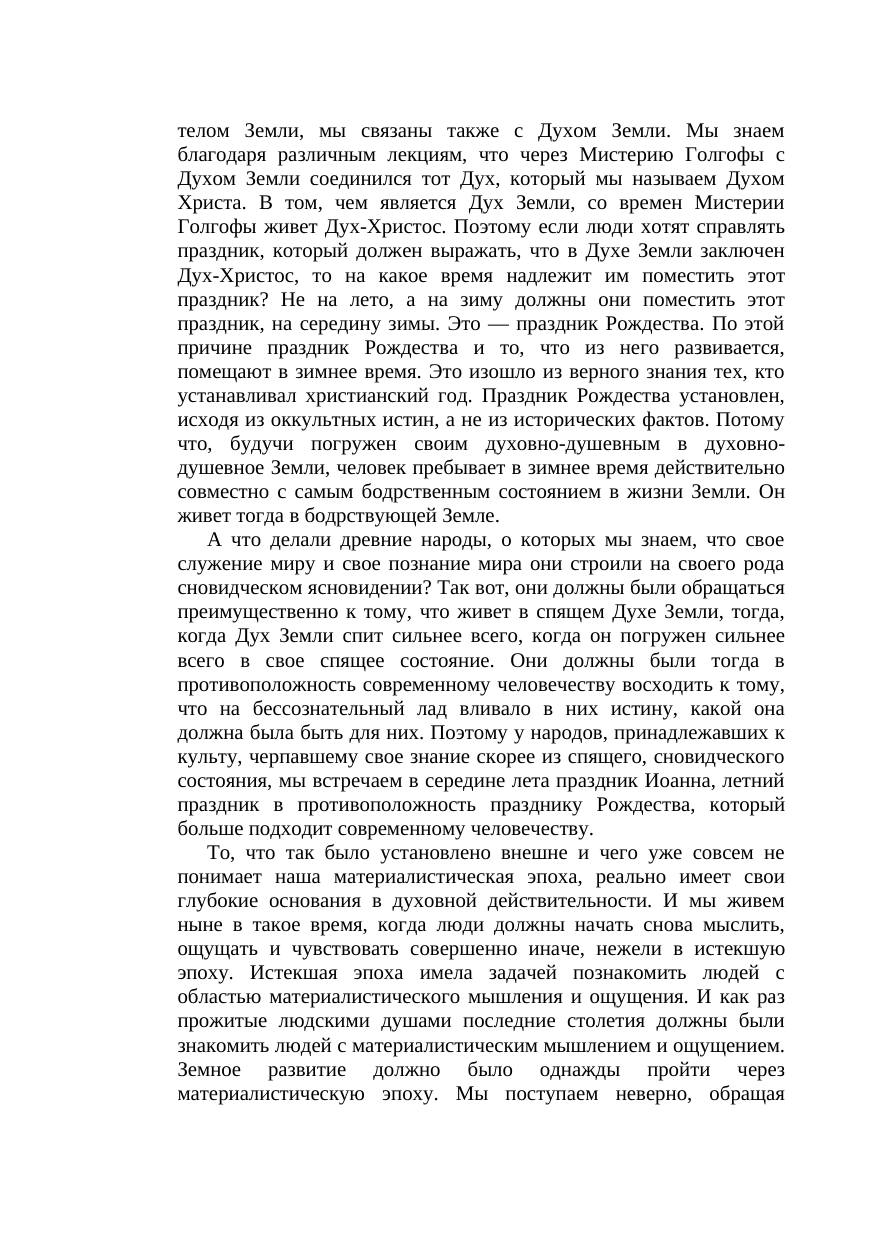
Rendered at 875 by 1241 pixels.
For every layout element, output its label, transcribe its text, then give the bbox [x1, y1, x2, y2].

text То, что так было установлено внешне и чего уже совсем не понимает наша материалистическая эпоха, реально имеет свои глубокие основания в духовной действительности. И мы живем ныне в такое время, когда люди должны начать снова мыслить, ощущать и чувствовать совершенно иначе, нежели в истекшую эпоху. Истекшая эпоха имела задачей познакомить людей с областью материалистического мышления и ощущения. И как раз прожитые людскими душами последние столетия должны были знакомить людей с материалистическим мышлением и ощущением. Земное развитие должно было однажды пройти через материалистическую эпоху. Мы поступаем неверно, обращая [177, 840, 786, 1105]
text А что делали древние народы, о которых мы знаем, что свое служение миру и свое познание мира они строили на своего рода сновидческом ясновидении? Так вот, они должны были обращаться преимущественно к тому, что живет в спящем Духе Земли, тогда, когда Дух Земли спит сильнее всего, когда он погружен сильнее всего в свое спящее состояние. Они должны были тогда в противоположность современному человечеству восходить к тому, что на бессознательный лад вливало в них истину, какой она должна была быть для них. Поэтому у народов, принадлежавших к культу, черпавшему свое знание скорее из спящего, сновидческого состояния, мы встречаем в середине лета праздник Иоанна, летний праздник в противоположность празднику Рождества, который больше подходит современному человечеству. [177, 527, 786, 840]
text телом Земли, мы связаны также с Духом Земли. Мы знаем благодаря различным лекциям, что через Мистерию Голгофы с Духом Земли соединился тот Дух, который мы называем Духом Христа. В том, чем является Дух Земли, со времен Мистерии Голгофы живет Дух-Христос. Поэтому если люди хотят справлять праздник, который должен выражать, что в Духе Земли заключен Дух-Христос, то на какое время надлежит им поместить этот праздник? Не на лето, а на зиму должны они поместить этот праздник, на середину зимы. Это — праздник Рождества. По этой причине праздник Рождества и то, что из него развивается, помещают в зимнее время. Это изошло из верного знания тех, кто устанавливал христианский год. Праздник Рождества установлен, исходя из оккультных истин, а не из исторических фактов. Потому что, будучи погружен своим духовно-душевным в духовно-душевное Земли, человек пребывает в зимнее время действительно совместно с самым бодрственным состоянием в жизни Земли. Он живет тогда в бодрствующей Земле. [177, 118, 786, 527]
